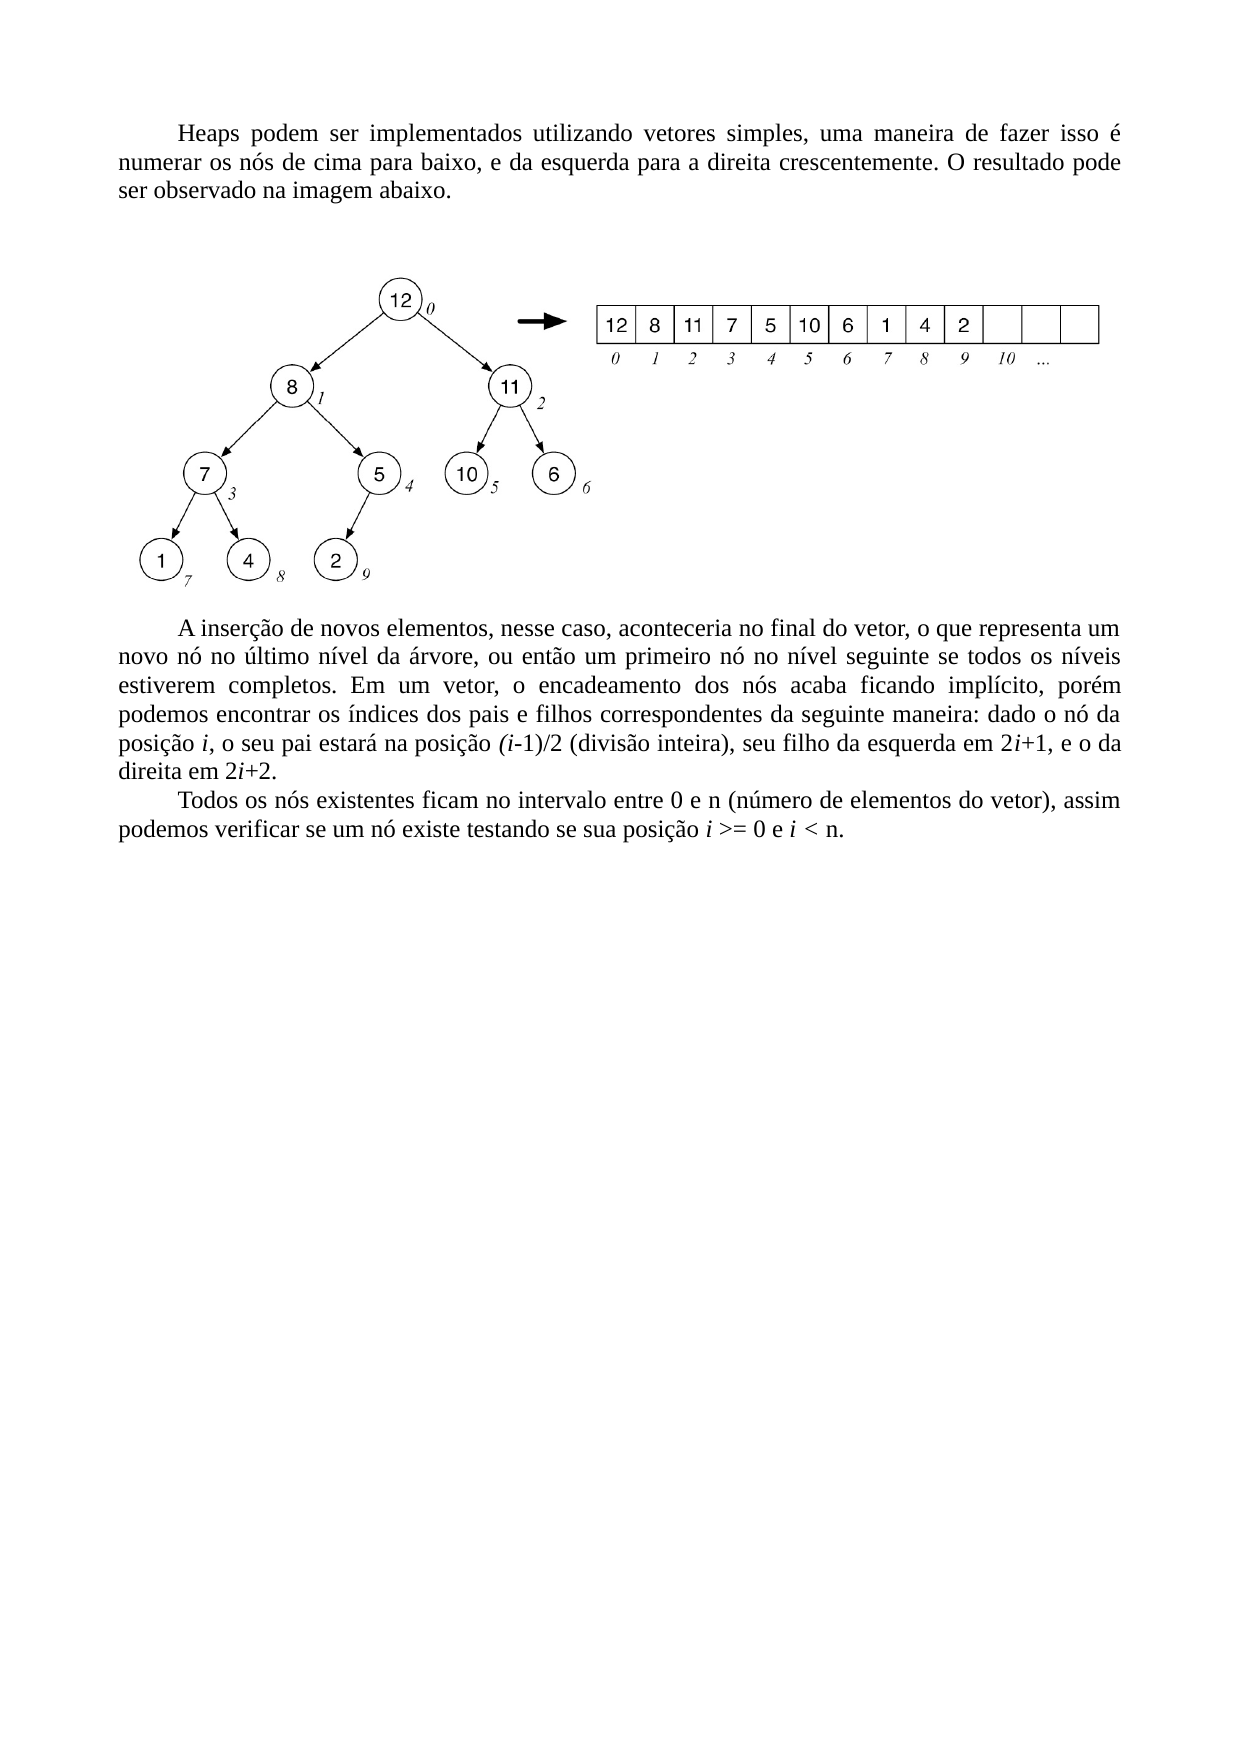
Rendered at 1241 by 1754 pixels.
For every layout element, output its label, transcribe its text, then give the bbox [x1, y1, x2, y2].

text A inserção de novos elementos, nesse caso, aconteceria no final do vetor, o que representa um novo nó no último nível da árvore, ou então um primeiro nó no nível seguinte se todos os níveis estiverem completos. Em um vetor, o encadeamento dos nós acaba ficando implícito, porém podemos encontrar os índices dos pais e filhos correspondentes da seguinte maneira: dado o nó da posição i, o seu pai estará na posição (i-1)/2 (divisão inteira), seu filho da esquerda em 2i+1, e o da direita em 2i+2. [118, 614, 1122, 785]
text Heaps podem ser implementados utilizando vetores simples, uma maneira de fazer isso é numerar os nós de cima para baixo, e da esquerda para a direita crescentemente. O resultado pode ser observado na imagem abaixo. [118, 118, 1122, 204]
text Todos os nós existentes ficam no intervalo entre 0 e n (número de elementos do vetor), assim podemos verificar se um nó existe testando se sua posição i >= 0 e i < n. [118, 785, 1122, 843]
picture [121, 265, 1119, 610]
text [119, 263, 1122, 613]
